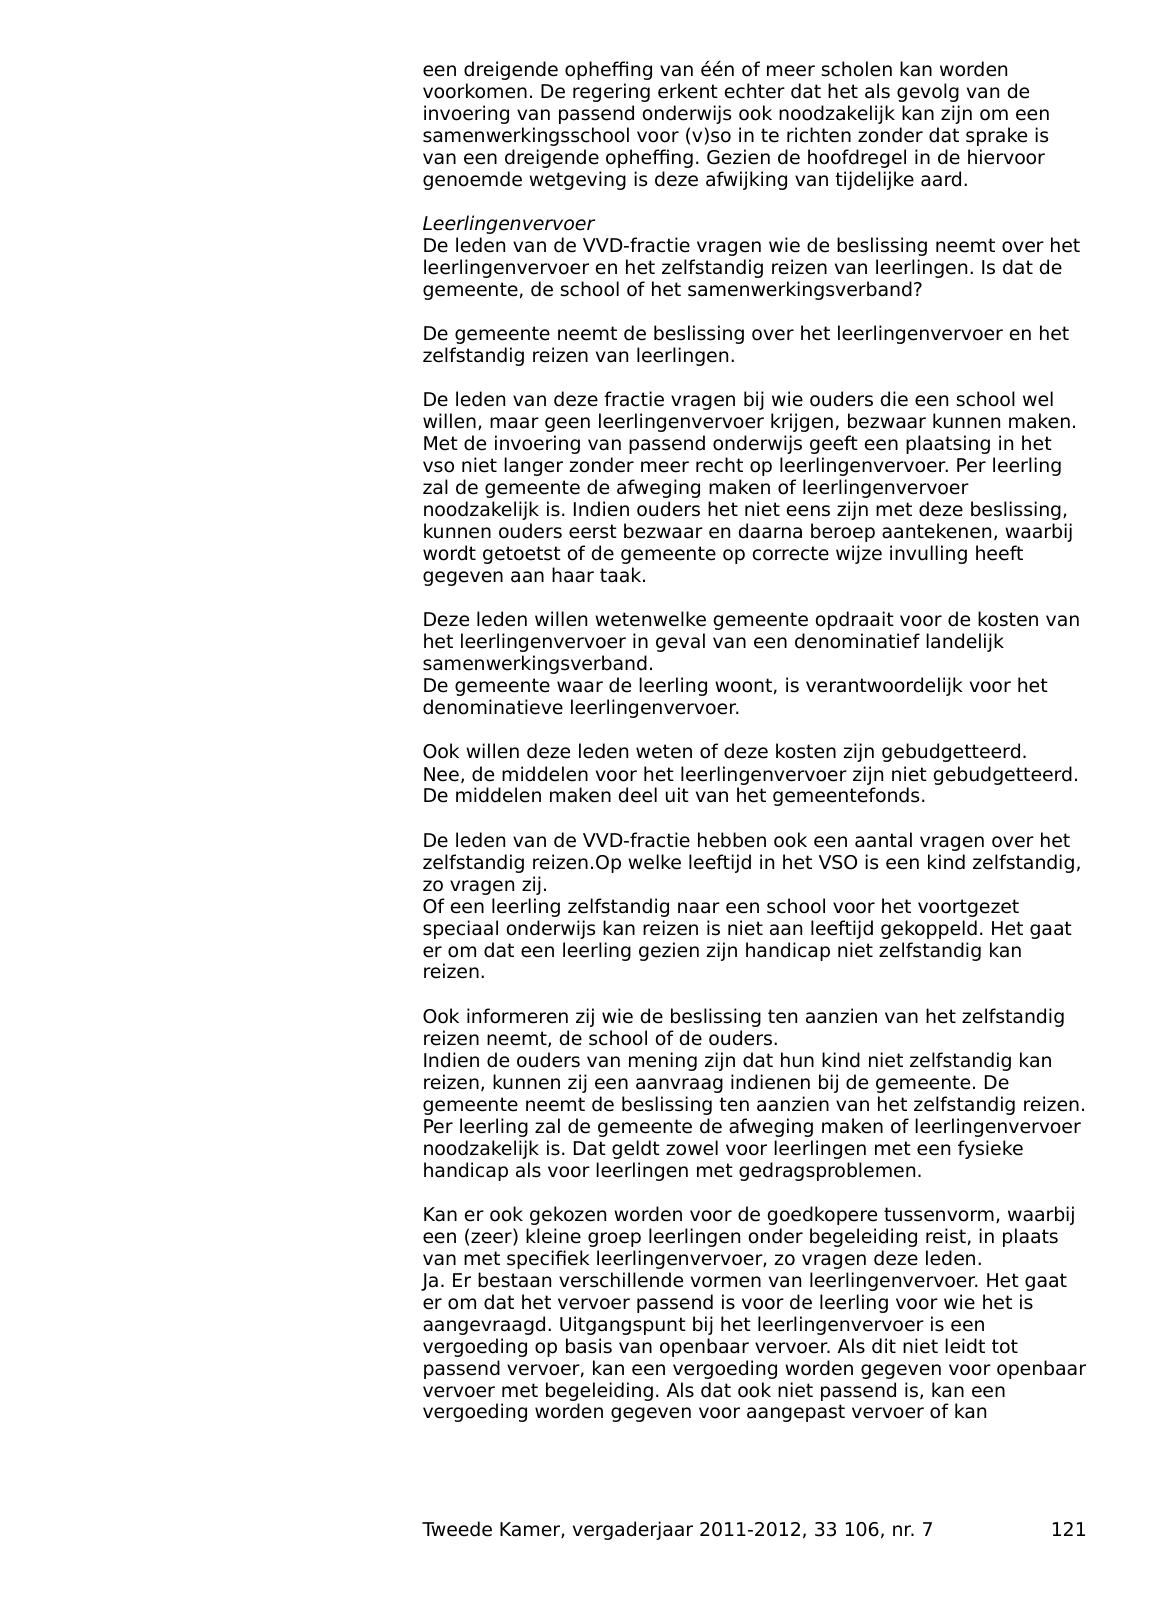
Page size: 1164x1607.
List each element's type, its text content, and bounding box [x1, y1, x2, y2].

text Ja. Er bestaan verschillende vormen van leerlingenvervoer. Het gaat er om dat het vervoer passend is voor de leerling voor wie het is aangevraagd. Uitgangspunt bij het leerlingenvervoer is een vergoeding op basis van openbaar vervoer. Als dit niet leidt tot passend vervoer, kan een vergoeding worden gegeven voor openbaar vervoer met begeleiding. Als dat ook niet passend is, kan een vergoeding worden gegeven voor aangepast vervoer of kan [422, 1269, 1087, 1423]
text De leden van de VVD-fractie hebben ook een aantal vragen over het zelfstandig reizen.Op welke leeftijd in het VSO is een kind zelfstandig, zo vragen zij. [422, 829, 1087, 896]
text Nee, de middelen voor het leerlingenvervoer zijn niet gebudgetteerd. De middelen maken deel uit van het gemeentefonds. [422, 763, 1087, 807]
text Ook informeren zij wie de beslissing ten aanzien van het zelfstandig reizen neemt, de school of de ouders. [422, 1006, 1087, 1049]
text Indien de ouders van mening zijn dat hun kind niet zelfstandig kan reizen, kunnen zij een aanvraag indienen bij de gemeente. De gemeente neemt de beslissing ten aanzien van het zelfstandig reizen. Per leerling zal de gemeente de afweging maken of leerlingenvervoer noodzakelijk is. Dat geldt zowel voor leerlingen met een fysieke handicap als voor leerlingen met gedragsproblemen. [422, 1049, 1087, 1181]
text een dreigende opheffing van één of meer scholen kan worden voorkomen. De regering erkent echter dat het als gevolg van de invoering van passend onderwijs ook noodzakelijk kan zijn om een samenwerkingsschool voor (v)so in te richten zonder dat sprake is van een dreigende opheffing. Gezien de hoofdregel in de hiervoor genoemde wetgeving is deze afwijking van tijdelijke aard. [422, 59, 1087, 191]
text De gemeente waar de leerling woont, is verantwoordelijk voor het denominatieve leerlingenvervoer. [422, 675, 1087, 719]
subtitle Leerlingenvervoer [422, 213, 1087, 235]
text Ook willen deze leden weten of deze kosten zijn gebudgetteerd. [422, 741, 1087, 763]
text De leden van de VVD-fractie vragen wie de beslissing neemt over het leerlingenvervoer en het zelfstandig reizen van leerlingen. Is dat de gemeente, de school of het samenwerkingsverband? [422, 235, 1087, 301]
text Met de invoering van passend onderwijs geeft een plaatsing in het vso niet langer zonder meer recht op leerlingenvervoer. Per leerling zal de gemeente de afweging maken of leerlingenvervoer noodzakelijk is. Indien ouders het niet eens zijn met deze beslissing, kunnen ouders eerst bezwaar en daarna beroep aantekenen, waarbij wordt getoetst of de gemeente op correcte wijze invulling heeft gegeven aan haar taak. [422, 433, 1087, 587]
text De gemeente neemt de beslissing over het leerlingenvervoer en het zelfstandig reizen van leerlingen. [422, 323, 1087, 367]
text De leden van deze fractie vragen bij wie ouders die een school wel willen, maar geen leerlingenvervoer krijgen, bezwaar kunnen maken. [422, 389, 1087, 433]
text Kan er ook gekozen worden voor de goedkopere tussenvorm, waarbij een (zeer) kleine groep leerlingen onder begeleiding reist, in plaats van met specifiek leerlingenvervoer, zo vragen deze leden. [422, 1204, 1087, 1269]
text Of een leerling zelfstandig naar een school voor het voortgezet speciaal onderwijs kan reizen is niet aan leeftijd gekoppeld. Het gaat er om dat een leerling gezien zijn handicap niet zelfstandig kan reizen. [422, 896, 1087, 983]
text Deze leden willen wetenwelke gemeente opdraait voor de kosten van het leerlingenvervoer in geval van een denominatief landelijk samenwerkingsverband. [422, 609, 1087, 675]
